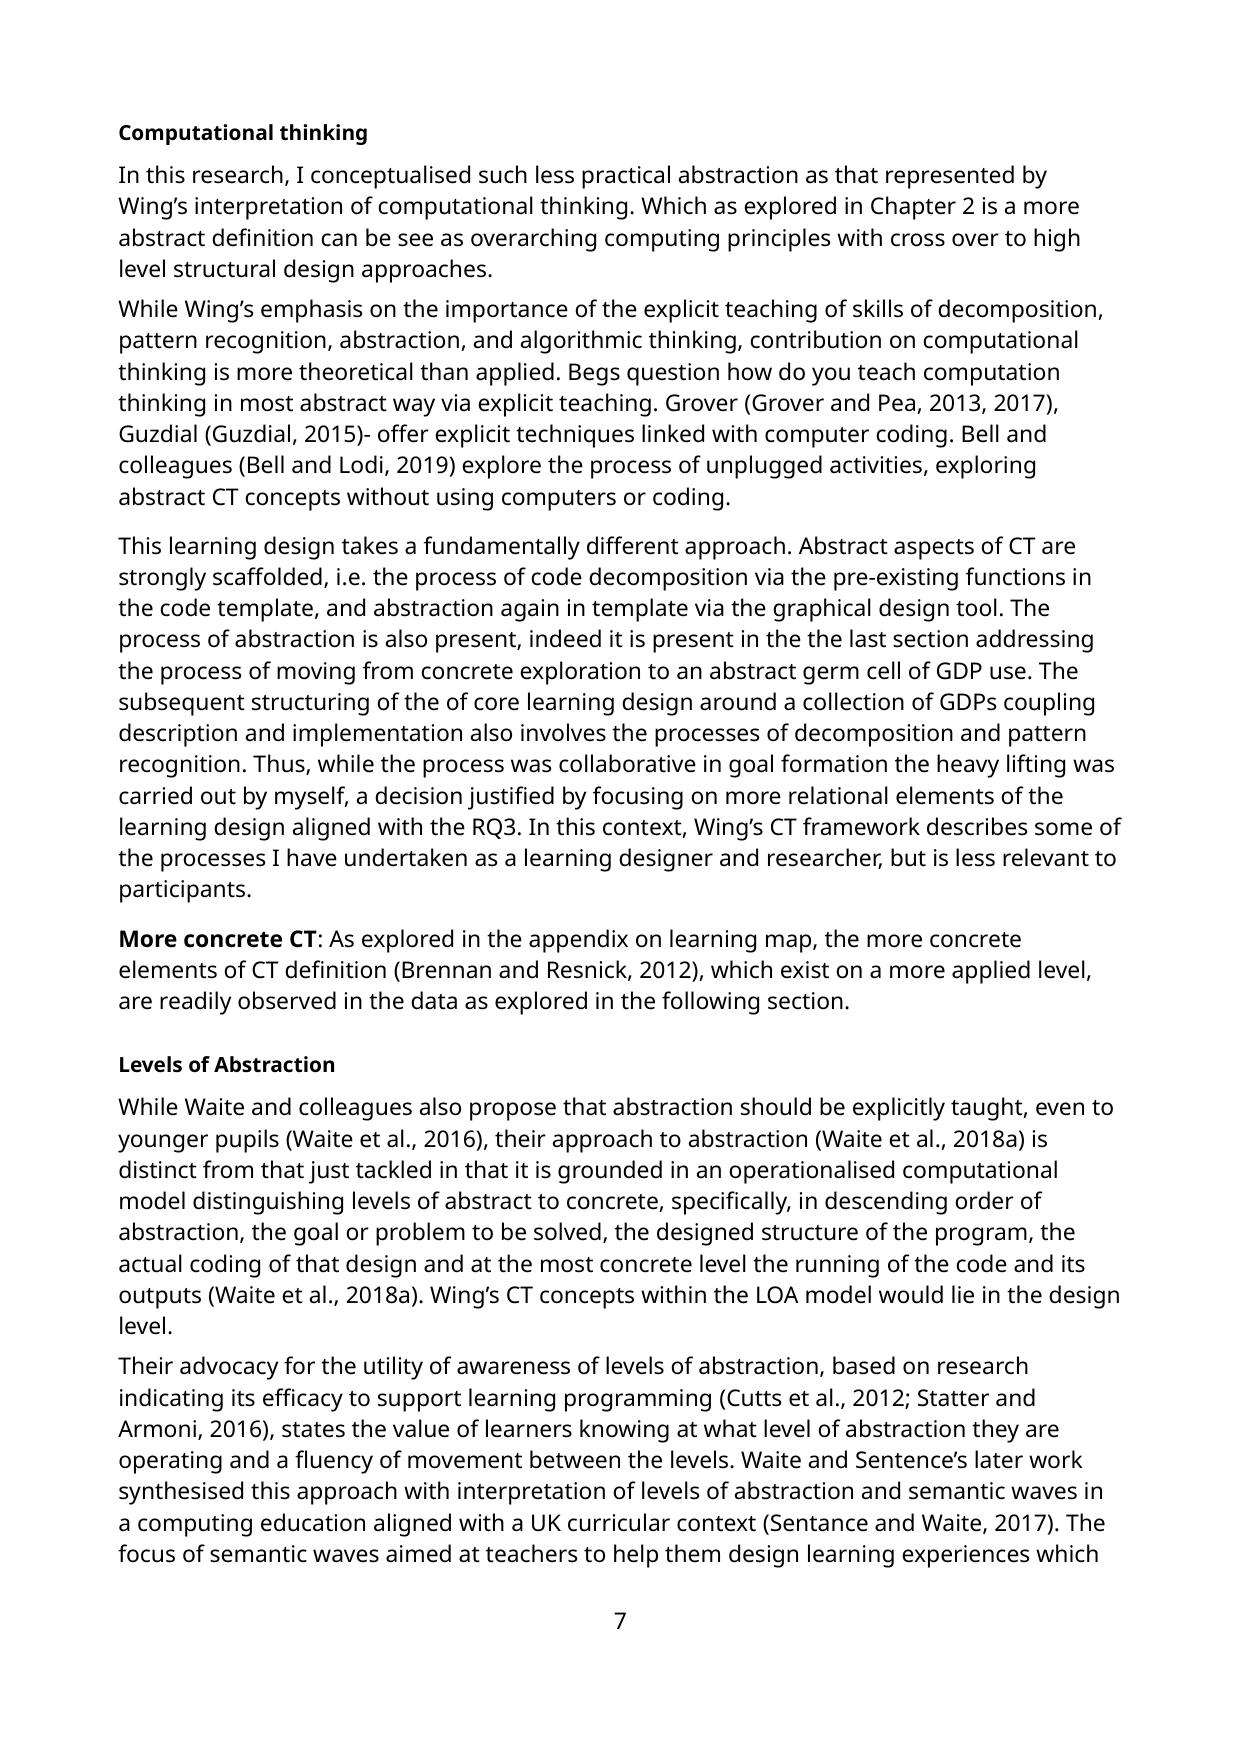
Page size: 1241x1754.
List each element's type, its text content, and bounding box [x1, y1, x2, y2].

text Their advocacy for the utility of awareness of levels of abstraction, based on research indicating its efficacy to support learning programming (Cutts et al., 2012; Statter and Armoni, 2016), states the value of learners knowing at what level of abstraction they are operating and a fluency of movement between the levels. Waite and Sentence’s later work synthesised this approach with interpretation of levels of abstraction and semantic waves in a computing education aligned with a UK curricular context (Sentance and Waite, 2017). The focus of semantic waves aimed at teachers to help them design learning experiences which [118, 1350, 1122, 1569]
text More concrete CT: As explored in the appendix on learning map, the more concrete elements of CT definition (Brennan and Resnick, 2012), which exist on a more applied level, are readily observed in the data as explored in the following section. [118, 923, 1122, 1016]
subtitle Levels of Abstraction [118, 1050, 1122, 1079]
text In this research, I conceptualised such less practical abstraction as that represented by Wing’s interpretation of computational thinking. Which as explored in Chapter 2 is a more abstract definition can be see as overarching computing principles with cross over to high level structural design approaches. [118, 159, 1122, 284]
subtitle Computational thinking [118, 118, 1122, 147]
text While Waite and colleagues also propose that abstraction should be explicitly taught, even to younger pupils (Waite et al., 2016), their approach to abstraction (Waite et al., 2018a) is distinct from that just tackled in that it is grounded in an operationalised computational model distinguishing levels of abstract to concrete, specifically, in descending order of abstraction, the goal or problem to be solved, the designed structure of the program, the actual coding of that design and at the most concrete level the running of the code and its outputs (Waite et al., 2018a). Wing’s CT concepts within the LOA model would lie in the design level. [118, 1091, 1122, 1341]
text This learning design takes a fundamentally different approach. Abstract aspects of CT are strongly scaffolded, i.e. the process of code decomposition via the pre-existing functions in the code template, and abstraction again in template via the graphical design tool. The process of abstraction is also present, indeed it is present in the the last section addressing the process of moving from concrete exploration to an abstract germ cell of GDP use. The subsequent structuring of the of core learning design around a collection of GDPs coupling description and implementation also involves the processes of decomposition and pattern recognition. Thus, while the process was collaborative in goal formation the heavy lifting was carried out by myself, a decision justified by focusing on more relational elements of the learning design aligned with the RQ3. In this context, Wing’s CT framework describes some of the processes I have undertaken as a learning designer and researcher, but is less relevant to participants. [118, 530, 1122, 905]
text While Wing’s emphasis on the importance of the explicit teaching of skills of decomposition, pattern recognition, abstraction, and algorithmic thinking, contribution on computational thinking is more theoretical than applied. Begs question how do you teach computation thinking in most abstract way via explicit teaching. Grover (Grover and Pea, 2013, 2017), Guzdial (Guzdial, 2015)- offer explicit techniques linked with computer coding. Bell and colleagues (Bell and Lodi, 2019) explore the process of unplugged activities, exploring abstract CT concepts without using computers or coding. [118, 293, 1122, 512]
